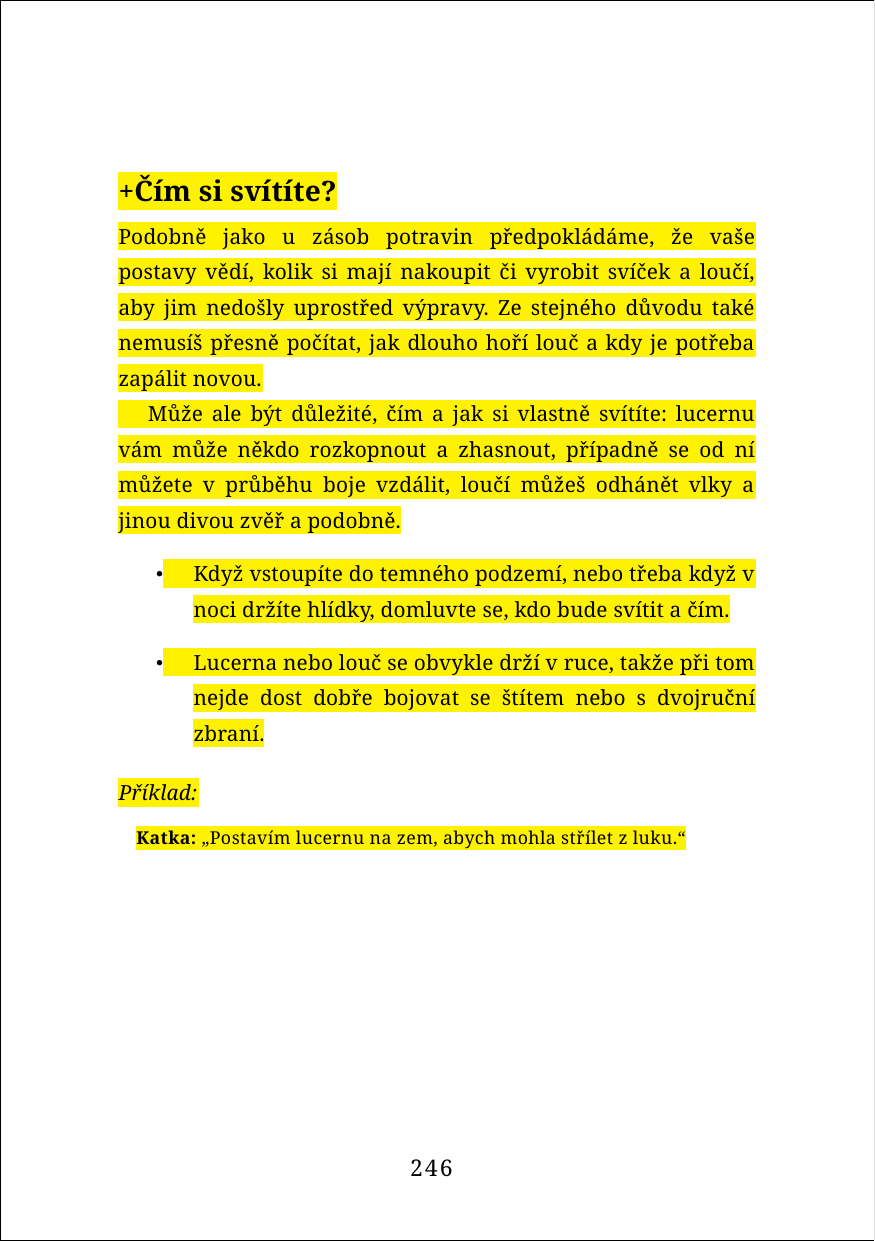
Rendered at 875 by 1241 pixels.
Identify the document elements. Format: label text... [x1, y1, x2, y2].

text Podobně jako u zásob potravin předpokládáme, že vaše postavy vědí, kolik si mají nakoupit či vyrobit svíček a loučí, aby jim nedošly uprostřed výpravy. Ze stejného důvodu také nemusíš přesně počítat, jak dlouho hoří louč a kdy je potřeba zapálit novou. Může ale být důležité, čím a jak si vlastně svítíte: lucernu vám může někdo rozkopnout a zhasnout, případně se od ní můžete v průběhu boje vzdálit, loučí můžeš odhánět vlky a jinou divou zvěř a podobně. [118, 222, 756, 534]
list Když vstoupíte do temného podzemí, nebo třeba když v noci držíte hlídky, domluvte se, kdo bude svítit a čím. [156, 559, 756, 623]
subtitle +Čím si svítíte? [118, 172, 756, 210]
text Příklad: [118, 778, 756, 807]
list Lucerna nebo louč se obvykle drží v ruce, takže při tom nejde dost dobře bojovat se štítem nebo s dvojruční zbraní. [156, 648, 756, 747]
text Katka: „Postavím lucernu na zem, abych mohla střílet z luku.“ [136, 826, 756, 850]
